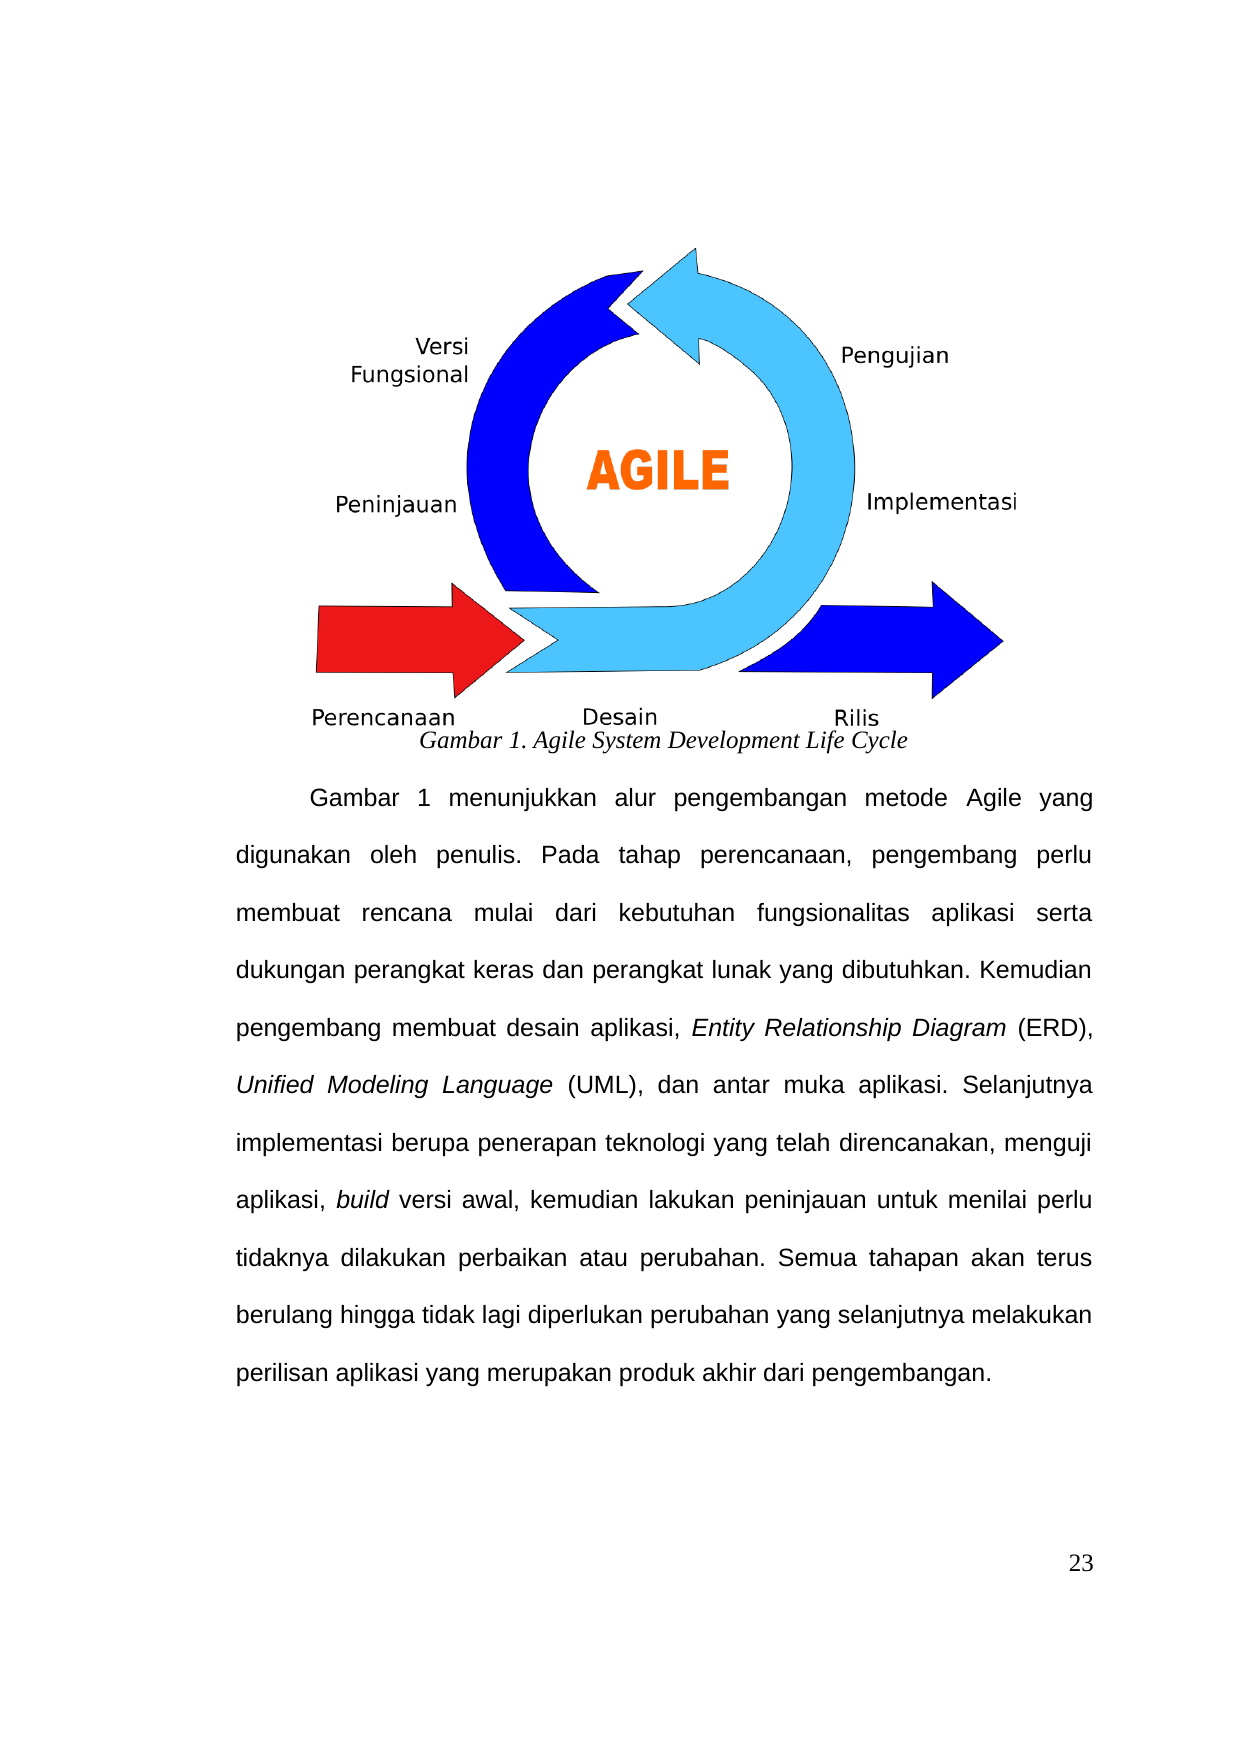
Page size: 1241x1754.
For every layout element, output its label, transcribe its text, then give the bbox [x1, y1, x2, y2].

text Gambar 1 menunjukkan alur pengembangan metode Agile yang digunakan oleh penulis. Pada tahap perencanaan, pengembang perlu membuat rencana mulai dari kebutuhan fungsionalitas aplikasi serta dukungan perangkat keras dan perangkat lunak yang dibutuhkan. Kemudian pengembang membuat desain aplikasi, Entity Relationship Diagram (ERD), Unified Modeling Language (UML), dan antar muka aplikasi. Selanjutnya implementasi berupa penerapan teknologi yang telah direncanakan, menguji aplikasi, build versi awal, kemudian lakukan peninjauan untuk menilai perlu tidaknya dilakukan perbaikan atau perubahan. Semua tahapan akan terus berulang hingga tidak lagi diperlukan perubahan yang selanjutnya melakukan perilisan aplikasi yang merupakan produk akhir dari pengembangan. [236, 236, 1093, 1387]
picture [313, 248, 1016, 726]
text Gambar 1. Agile System Development Life Cycle [313, 726, 1016, 754]
